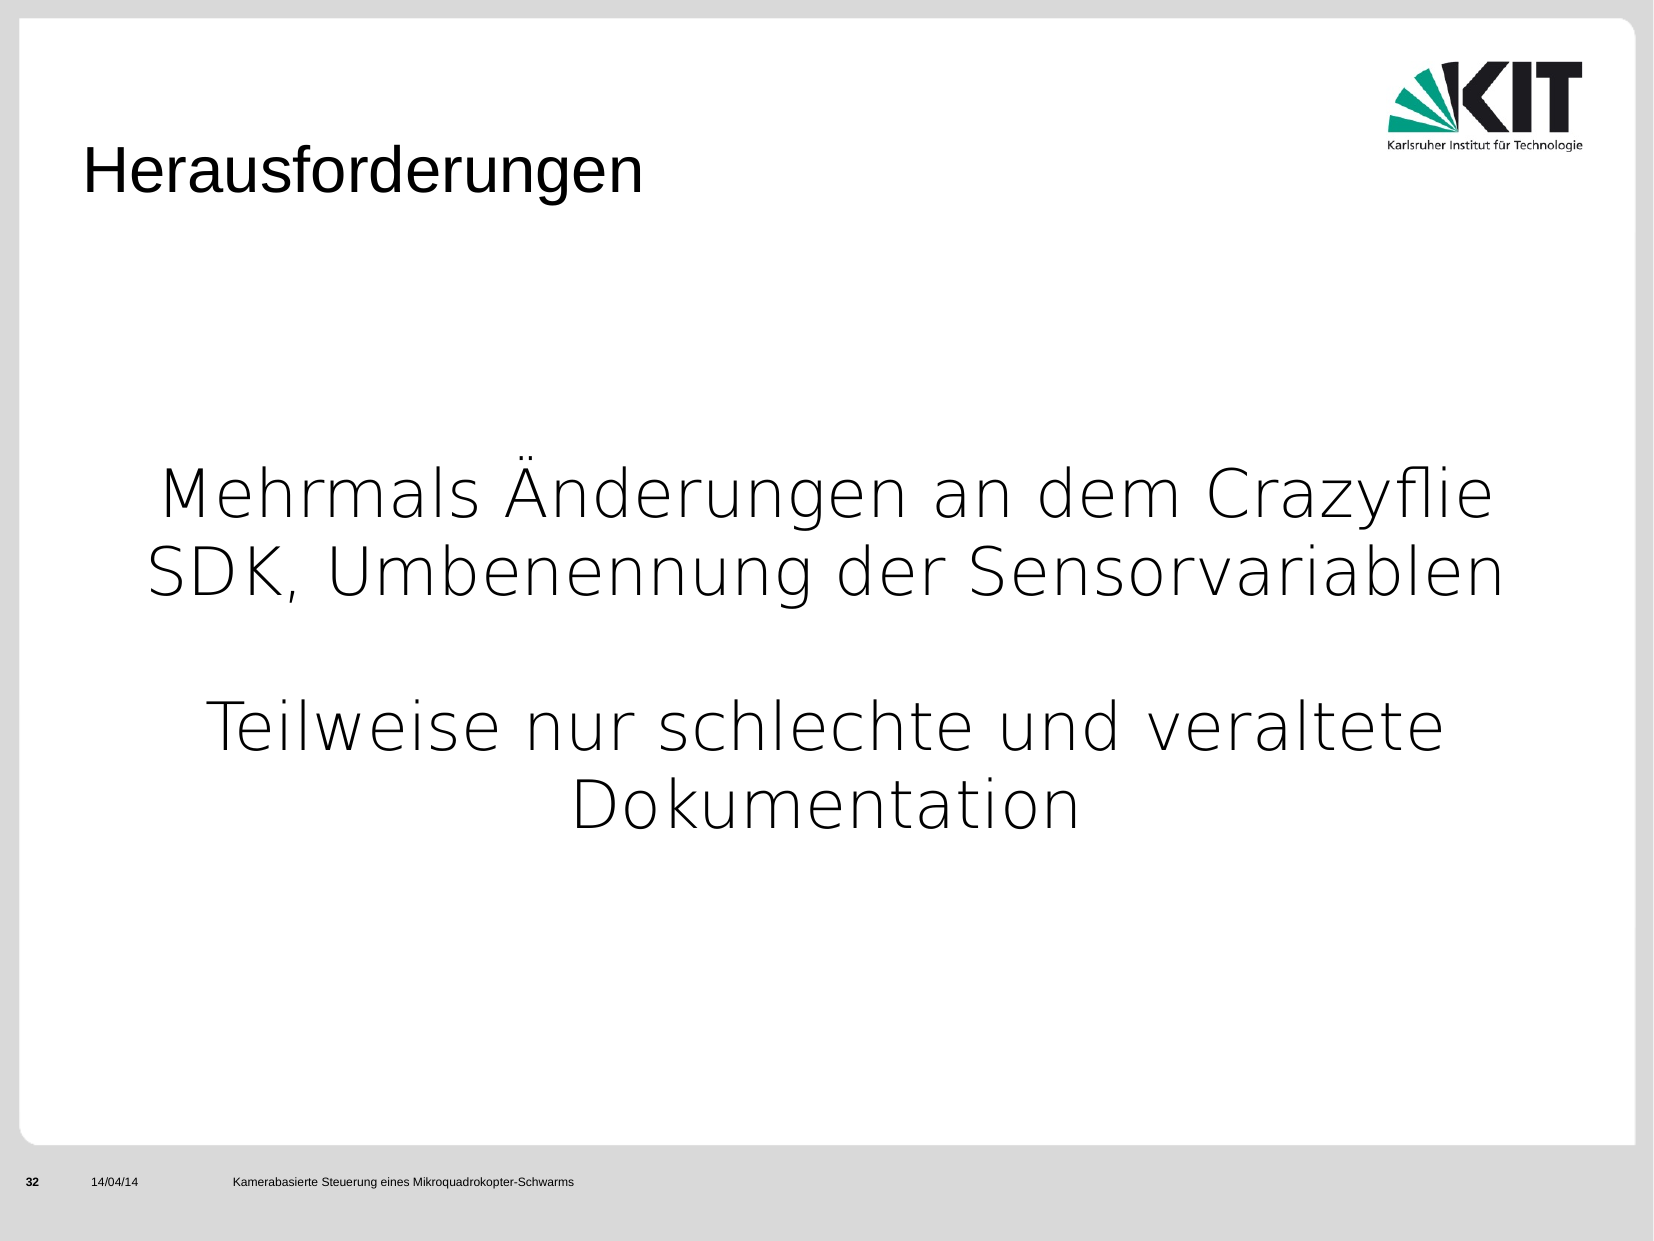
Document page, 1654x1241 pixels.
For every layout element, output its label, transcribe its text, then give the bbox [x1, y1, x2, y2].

picture [0, 0, 1654, 1241]
title Herausforderungen [82, 49, 1571, 257]
subtitle Mehrmals Änderungen an dem Crazyflie SDK, Umbenennung der Sensorvariablen Teilweise nur schlechte und veraltete Dokumentation [82, 290, 1571, 1010]
